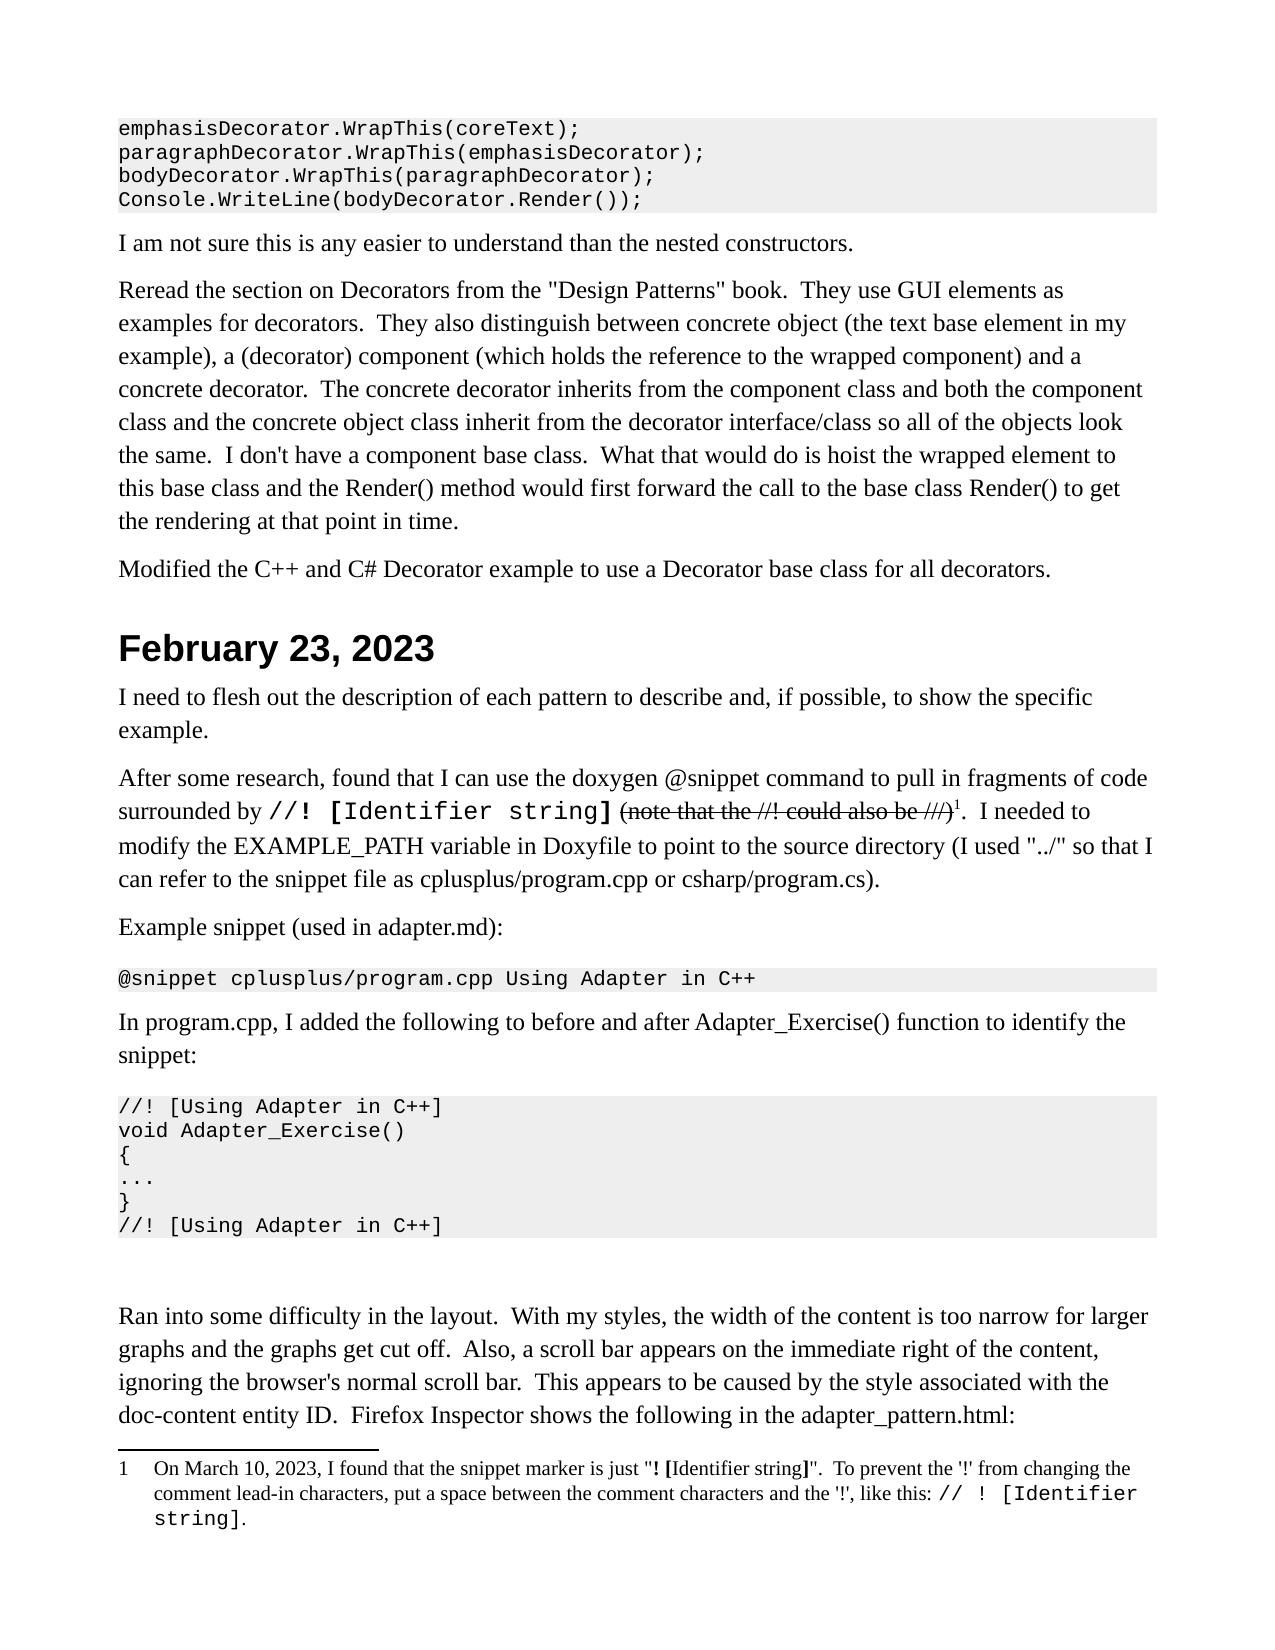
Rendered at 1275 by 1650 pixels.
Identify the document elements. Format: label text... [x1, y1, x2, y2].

text Console.WriteLine(bodyDecorator.Render()); [118, 189, 1157, 213]
text Reread the section on Decorators from the "Design Patterns" book. They use GUI elements as examples for decorators. They also distinguish between concrete object (the text base element in my example), a (decorator) component (which holds the reference to the wrapped component) and a concrete decorator. The concrete decorator inherits from the component class and both the component class and the concrete object class inherit from the decorator interface/class so all of the objects look the same. I don't have a component base class. What that would do is hoist the wrapped element to this base class and the Render() method would first forward the call to the base class Render() to get the rendering at that point in time. [118, 275, 1157, 535]
text Example snippet (used in adapter.md): [118, 912, 1157, 940]
text Modified the C++ and C# Decorator example to use a Decorator base class for all decorators. [118, 554, 1157, 583]
text ... [118, 1167, 1157, 1191]
text bodyDecorator.WrapThis(paragraphDecorator); [118, 165, 1157, 189]
text On March 10, 2023, I found that the snippet marker is just "! [Identifier string]". To prevent the '!' from changing the comment lead-in characters, put a space between the comment characters and the '!', like this: // ! [Identifier string]. [118, 1456, 1157, 1532]
text paragraphDecorator.WrapThis(emphasisDecorator); [118, 142, 1157, 165]
text I need to flesh out the description of each pattern to describe and, if possible, to show the specific example. [118, 682, 1157, 744]
text { [118, 1144, 1157, 1167]
text //! [Using Adapter in C++] [118, 1215, 1157, 1238]
text In program.cpp, I added the following to before and after Adapter_Exercise() function to identify the snippet: [118, 1007, 1157, 1069]
text I am not sure this is any easier to understand than the nested constructors. [118, 228, 1157, 256]
text //! [Using Adapter in C++] [118, 1096, 1157, 1120]
text @snippet cplusplus/program.cpp Using Adapter in C++ [118, 968, 1157, 992]
text } [118, 1191, 1157, 1215]
text void Adapter_Exercise() [118, 1120, 1157, 1144]
subtitle February 23, 2023 [118, 627, 1157, 670]
text Ran into some difficulty in the layout. With my styles, the width of the content is too narrow for larger graphs and the graphs get cut off. Also, a scroll bar appears on the immediate right of the content, ignoring the browser's normal scroll bar. This appears to be caused by the style associated with the doc-content entity ID. Firefox Inspector shows the following in the adapter_pattern.html: [118, 1301, 1157, 1429]
text emphasisDecorator.WrapThis(coreText); [118, 118, 1157, 142]
text After some research, found that I can use the doxygen @snippet command to pull in fragments of code surrounded by //! [Identifier string] (note that the //! could also be ///). I needed to modify the EXAMPLE_PATH variable in Doxyfile to point to the source directory (I used "../" so that I can refer to the snippet file as cplusplus/program.cpp or csharp/program.cs). [118, 763, 1157, 893]
